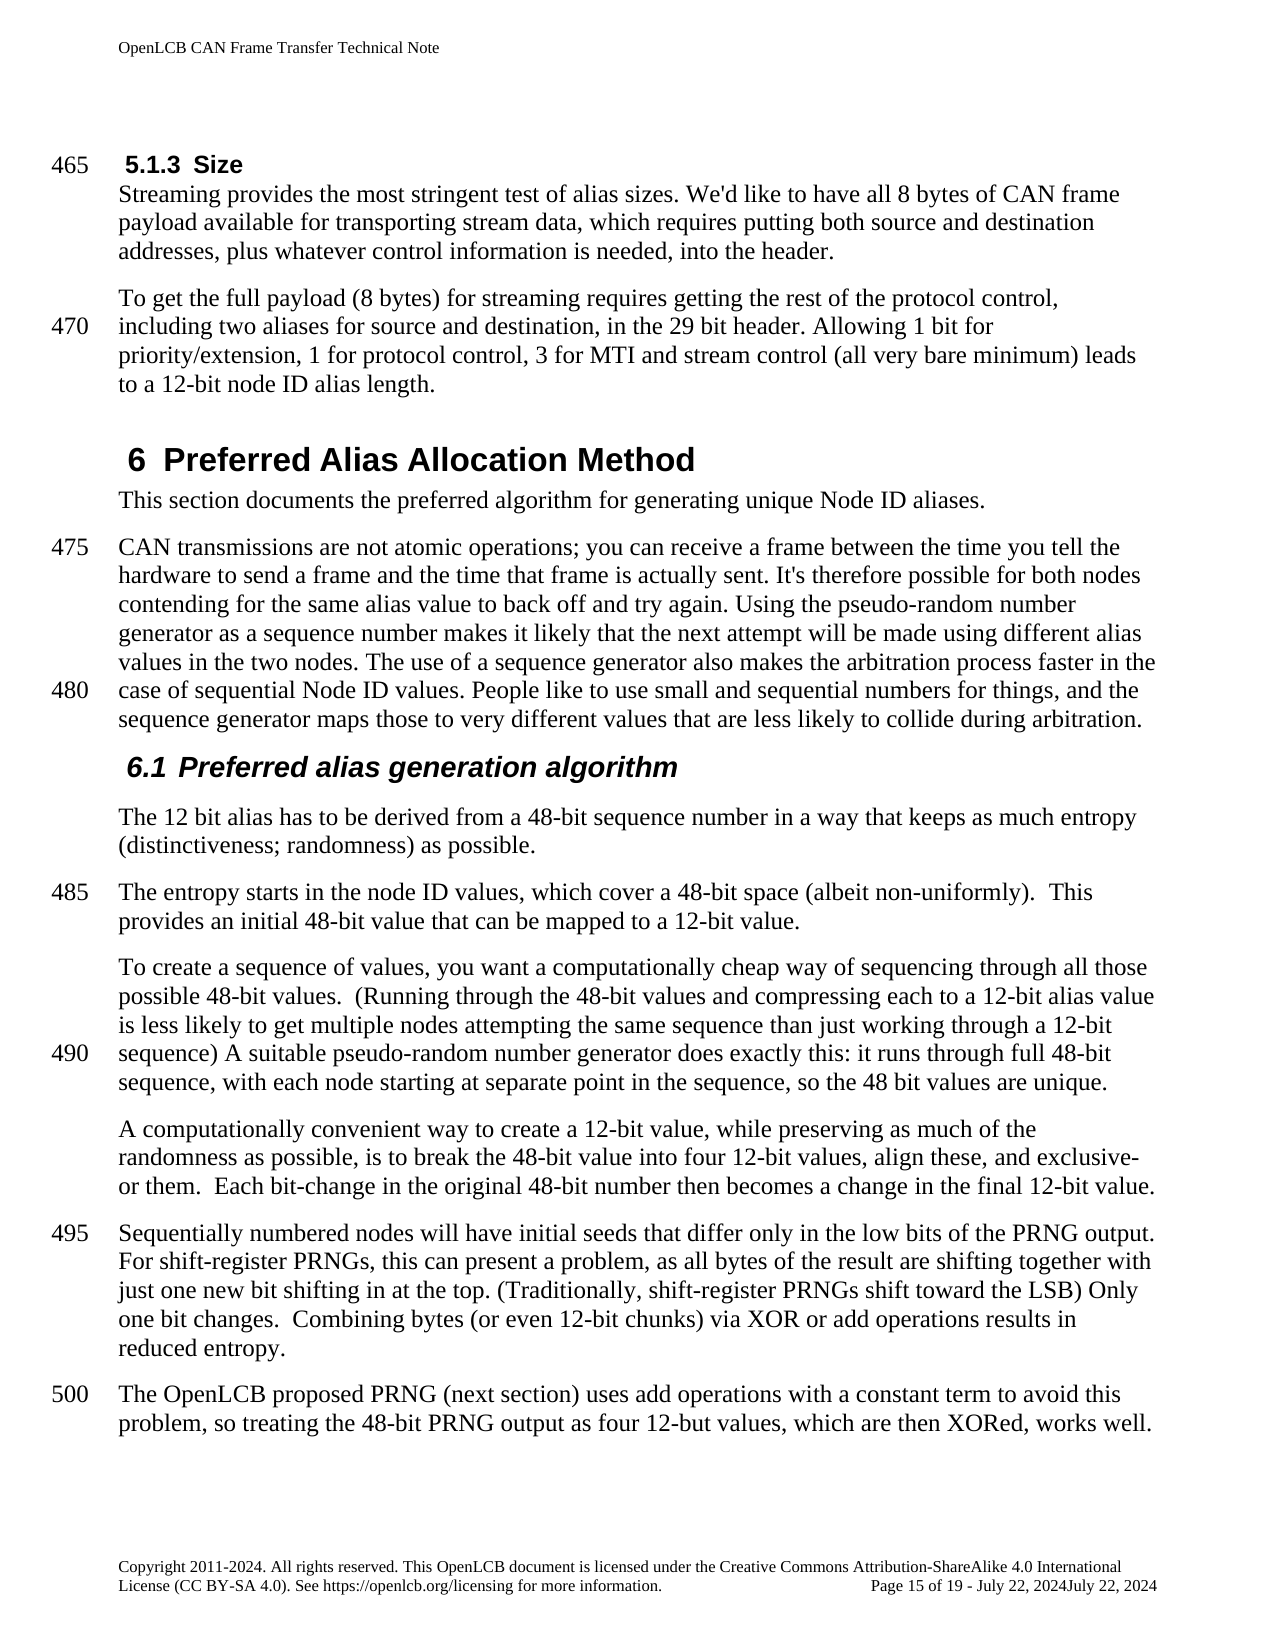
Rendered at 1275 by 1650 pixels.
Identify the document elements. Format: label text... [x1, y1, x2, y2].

text This section documents the preferred algorithm for generating unique Node ID aliases. [118, 485, 1157, 514]
text The OpenLCB proposed PRNG (next section) uses add operations with a constant term to avoid this problem, so treating the 48-bit PRNG output as four 12-but values, which are then XORed, works well. [118, 1379, 1157, 1437]
text To create a sequence of values, you want a computationally cheap way of sequencing through all those possible 48-bit values. (Running through the 48-bit values and compressing each to a 12-bit alias value is less likely to get multiple nodes attempting the same sequence than just working through a 12-bit sequence) A suitable pseudo-random number generator does exactly this: it runs through full 48-bit sequence, with each node starting at separate point in the sequence, so the 48 bit values are unique. [118, 952, 1157, 1096]
subtitle Preferred Alias Allocation Method [118, 440, 1157, 479]
subtitle Size [118, 150, 1157, 179]
subtitle Preferred alias generation algorithm [118, 751, 1157, 784]
text The 12 bit alias has to be derived from a 48-bit sequence number in a way that keeps as much entropy (distinctiveness; randomness) as possible. [118, 802, 1157, 859]
text To get the full payload (8 bytes) for streaming requires getting the rest of the protocol control, including two aliases for source and destination, in the 29 bit header. Allowing 1 bit for priority/extension, 1 for protocol control, 3 for MTI and stream control (all very bare minimum) leads to a 12-bit node ID alias length. [118, 283, 1157, 398]
text CAN transmissions are not atomic operations; you can receive a frame between the time you tell the hardware to send a frame and the time that frame is actually sent. It's therefore possible for both nodes contending for the same alias value to back off and try again. Using the pseudo-random number generator as a sequence number makes it likely that the next attempt will be made using different alias values in the two nodes. The use of a sequence generator also makes the arbitration process faster in the case of sequential Node ID values. People like to use small and sequential numbers for things, and the sequence generator maps those to very different values that are less likely to collide during arbitration. [118, 532, 1157, 733]
text The entropy starts in the node ID values, which cover a 48-bit space (albeit non-uniformly). This provides an initial 48-bit value that can be mapped to a 12-bit value. [118, 877, 1157, 934]
text A computationally convenient way to create a 12-bit value, while preserving as much of the randomness as possible, is to break the 48-bit value into four 12-bit values, align these, and exclusive-or them. Each bit-change in the original 48-bit number then becomes a change in the final 12-bit value. [118, 1114, 1157, 1200]
text Streaming provides the most stringent test of alias sizes. We'd like to have all 8 bytes of CAN frame payload available for transporting stream data, which requires putting both source and destination addresses, plus whatever control information is needed, into the header. [118, 179, 1157, 265]
text Sequentially numbered nodes will have initial seeds that differ only in the low bits of the PRNG output. For shift-register PRNGs, this can present a problem, as all bytes of the result are shifting together with just one new bit shifting in at the top. (Traditionally, shift-register PRNGs shift toward the LSB) Only one bit changes. Combining bytes (or even 12-bit chunks) via XOR or add operations results in reduced entropy. [118, 1218, 1157, 1361]
